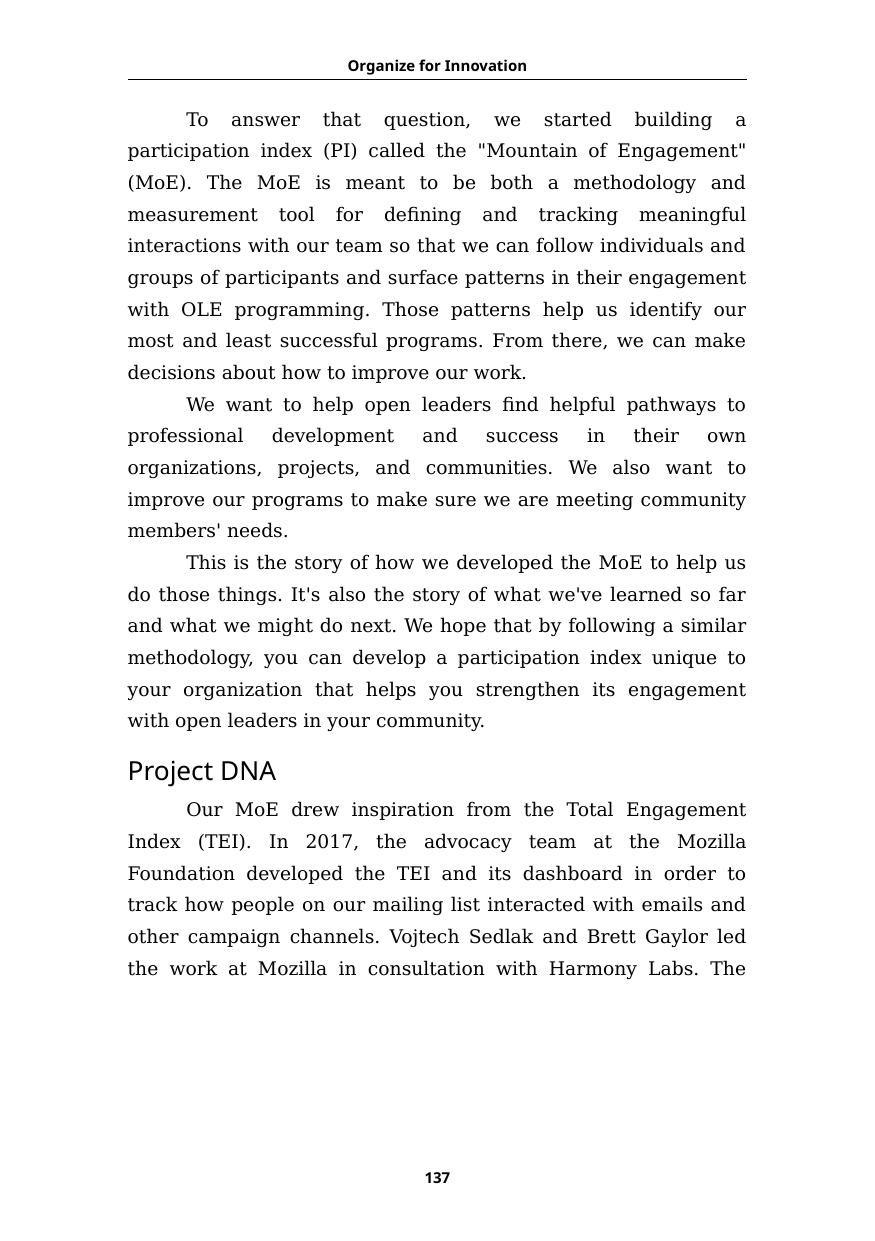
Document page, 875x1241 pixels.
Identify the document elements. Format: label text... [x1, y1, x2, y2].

text To answer that question, we started building a participation index (PI) called the "Mountain of Engagement" (MoE). The MoE is meant to be both a methodology and measurement tool for defining and tracking meaningful interactions with our team so that we can follow individuals and groups of participants and surface patterns in their engagement with OLE programming. Those patterns help us identify our most and least successful programs. From there, we can make decisions about how to improve our work. [127, 109, 747, 384]
text This is the story of how we developed the MoE to help us do those things. It's also the story of what we've learned so far and what we might do next. We hope that by following a similar methodology, you can develop a participation index unique to your organization that helps you strengthen its engagement with open leaders in your community. [127, 552, 747, 732]
subtitle Project DNA [127, 757, 747, 787]
text We want to help open leaders find helpful pathways to professional development and success in their own organizations, projects, and communities. We also want to improve our programs to make sure we are meeting community members' needs. [127, 394, 747, 542]
text Our MoE drew inspiration from the Total Engagement Index (TEI). In 2017, the advocacy team at the Mozilla Foundation developed the TEI and its dashboard in order to track how people on our mailing list interacted with emails and other campaign channels. Vojtech Sedlak and Brett Gaylor led the work at Mozilla in consultation with Harmony Labs. The [127, 799, 747, 980]
